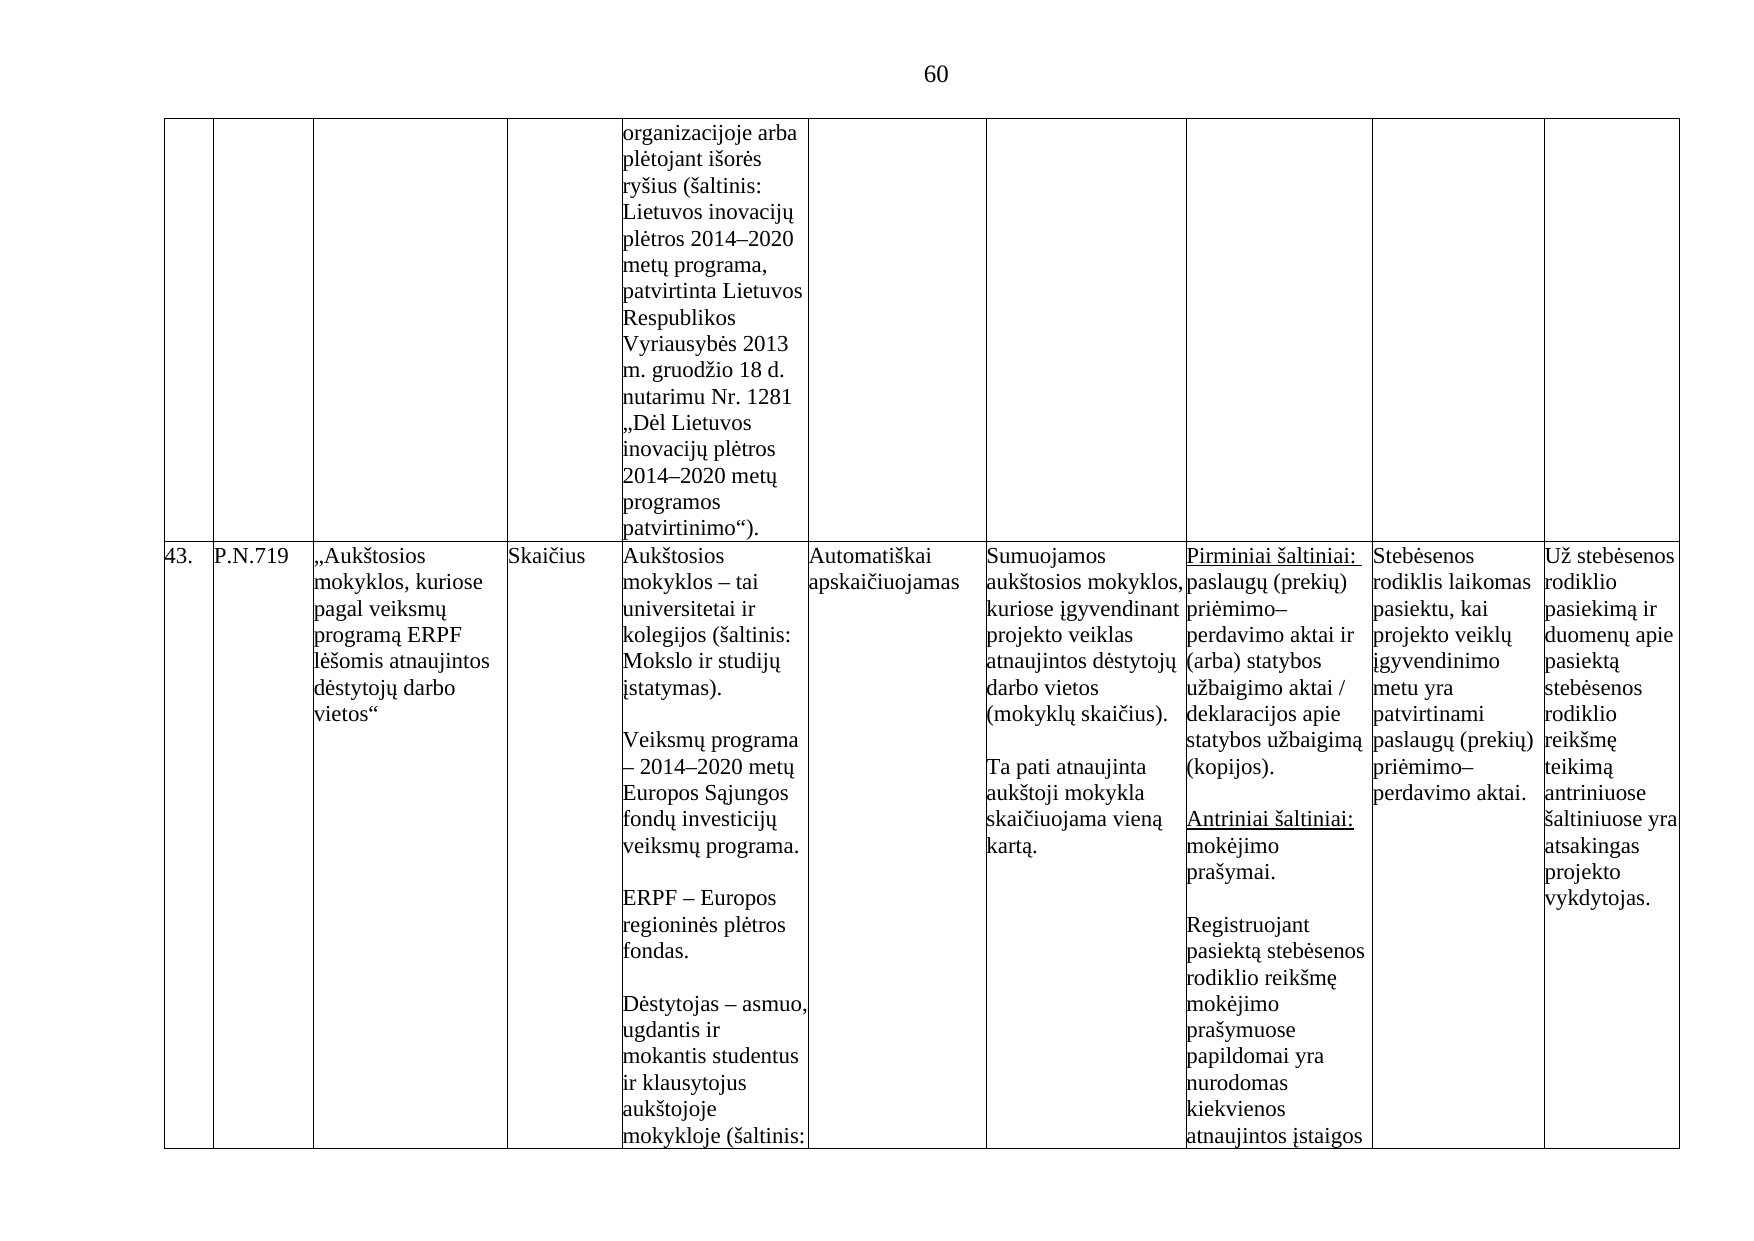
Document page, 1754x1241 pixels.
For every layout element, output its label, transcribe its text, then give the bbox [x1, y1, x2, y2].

table_cell P.N.719 [214, 542, 313, 1148]
table_cell Stebėsenos rodiklis laikomas pasiektu, kai projekto veiklų įgyvendinimo metu yra patvirtinami paslaugų (prekių) priėmimo–perdavimo aktai. [1373, 542, 1544, 1148]
table_cell Pirminiai šaltiniai: paslaugų (prekių) priėmimo–perdavimo aktai ir (arba) statybos užbaigimo aktai / deklaracijos apie statybos užbaigimą (kopijos). Antriniai šaltiniai: mokėjimo prašymai. Registruojant pasiektą stebėsenos rodiklio reikšmę mokėjimo prašymuose papildomai yra nurodomas kiekvienos atnaujintos įstaigos [1187, 542, 1372, 1148]
table_cell Aukštosios mokyklos – tai universitetai ir kolegijos (šaltinis: Mokslo ir studijų įstatymas). Veiksmų programa – 2014–2020 metų Europos Sąjungos fondų investicijų veiksmų programa. ERPF – Europos regioninės plėtros fondas. Dėstytojas – asmuo, ugdantis ir mokantis studentus ir klausytojus aukštojoje mokykloje (šaltinis: [623, 542, 808, 1148]
table_cell [165, 119, 213, 541]
table_cell [809, 119, 986, 541]
table_cell organizacijoje arba plėtojant išorės ryšius (šaltinis: Lietuvos inovacijų plėtros 2014–2020 metų programa, patvirtinta Lietuvos Respublikos Vyriausybės 2013 m. gruodžio 18 d. nutarimu Nr. 1281 „Dėl Lietuvos inovacijų plėtros 2014–2020 metų programos patvirtinimo“). [623, 119, 808, 541]
table_cell Už stebėsenos rodiklio pasiekimą ir duomenų apie pasiektą stebėsenos rodiklio reikšmę teikimą antriniuose šaltiniuose yra atsakingas projekto vykdytojas. [1545, 542, 1679, 1148]
table_cell [1373, 119, 1544, 541]
table_cell 43. [165, 542, 213, 1148]
table_cell [314, 119, 507, 541]
table_cell Sumuojamos aukštosios mokyklos, kuriose įgyvendinant projekto veiklas atnaujintos dėstytojų darbo vietos (mokyklų skaičius). Ta pati atnaujinta aukštoji mokykla skaičiuojama vieną kartą. [987, 542, 1186, 1148]
table_cell Automatiškai apskaičiuojamas [809, 542, 986, 1148]
table_cell [508, 119, 622, 541]
table_cell Skaičius [508, 542, 622, 1148]
table_cell [987, 119, 1186, 541]
table_cell [1187, 119, 1372, 541]
table_cell [1545, 119, 1679, 541]
table_cell [214, 119, 313, 541]
table_cell „Aukštosios mokyklos, kuriose pagal veiksmų programą ERPF lėšomis atnaujintos dėstytojų darbo vietos“ [314, 542, 507, 1148]
